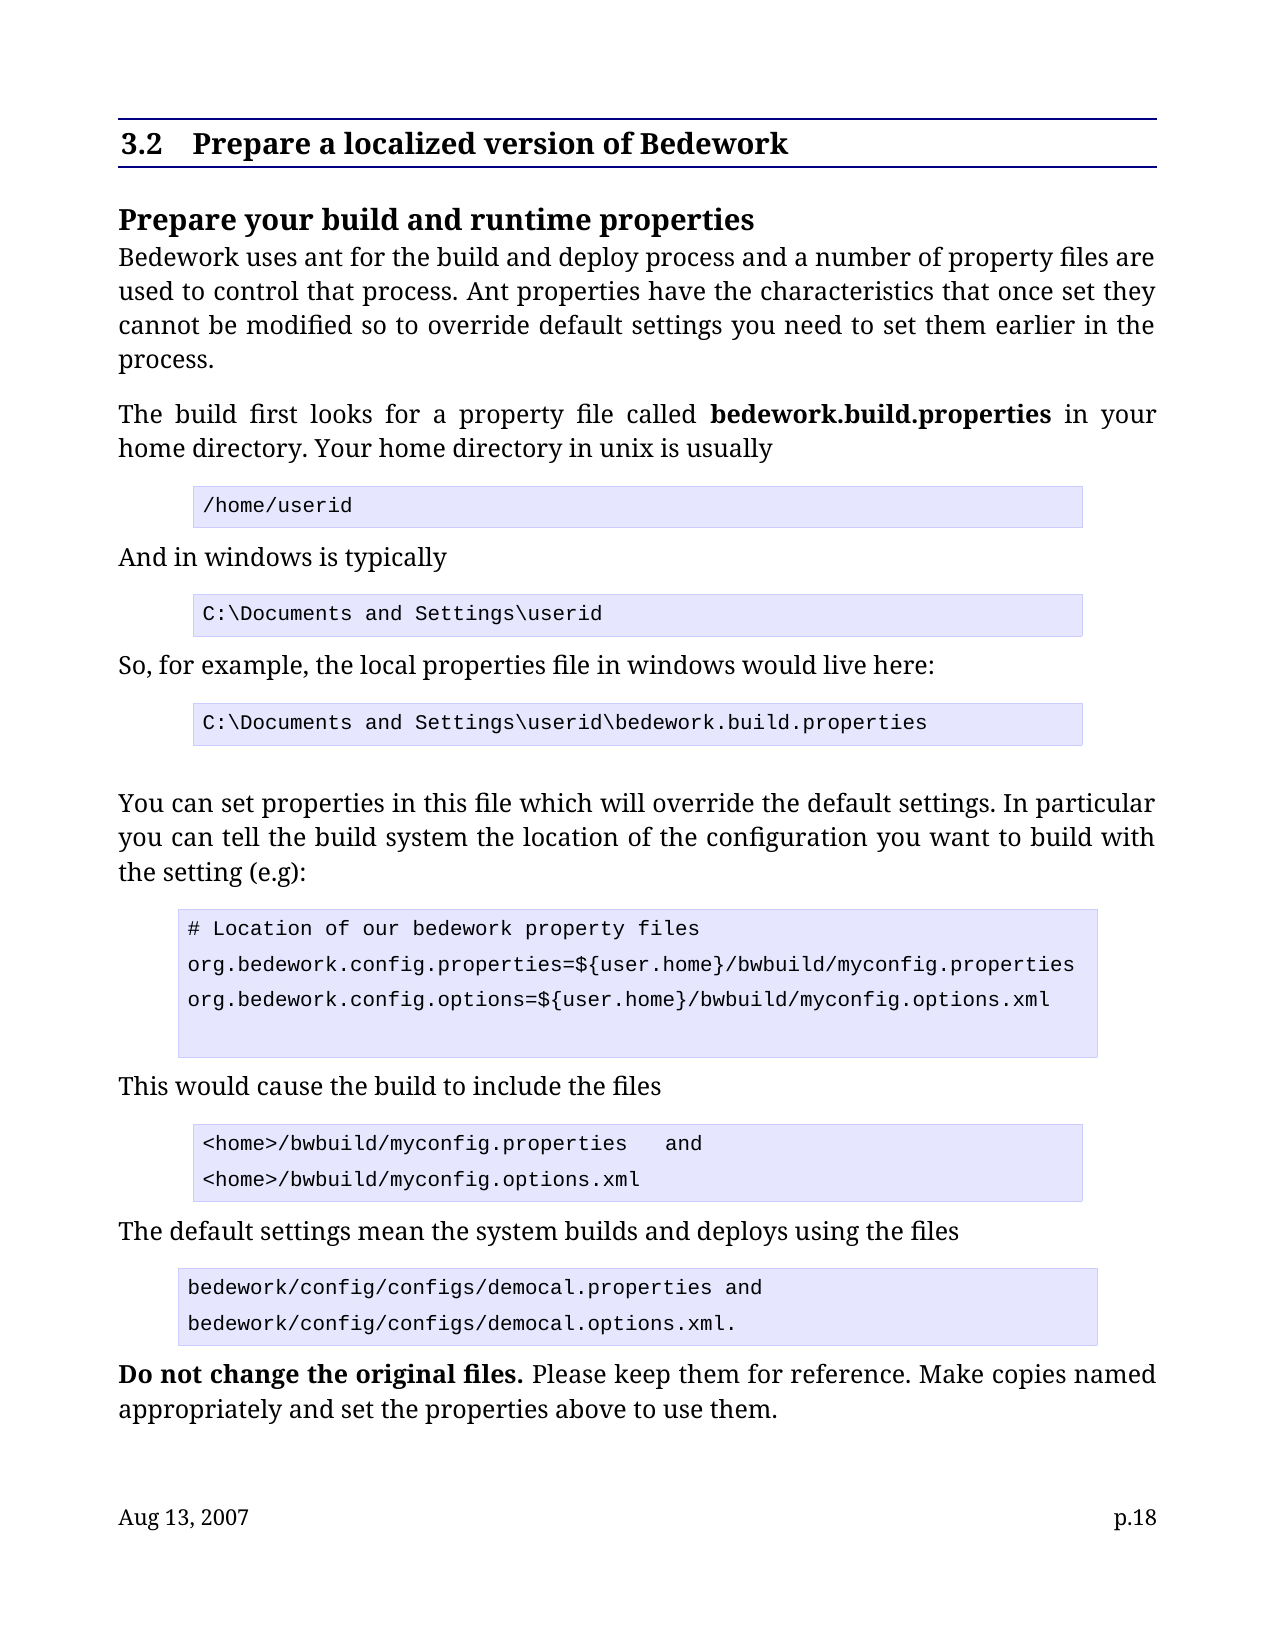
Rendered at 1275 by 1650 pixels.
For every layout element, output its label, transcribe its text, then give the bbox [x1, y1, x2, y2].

text /home/userid [194, 487, 1082, 527]
text <home>/bwbuild/myconfig.options.xml [194, 1159, 1082, 1201]
text C:\Documents and Settings\userid\bedework.build.properties [194, 704, 1082, 745]
text Bedework uses ant for the build and deploy process and a number of property files are used to control that process. Ant properties have the characteristics that once set they cannot be modified so to override default settings you need to set them earlier in the process. [118, 239, 1157, 376]
text Do not change the original files. Please keep them for reference. Make copies named appropriately and set the properties above to use them. [118, 1357, 1157, 1425]
text So, for example, the local properties file in windows would live here: [118, 648, 1157, 682]
text You can set properties in this file which will override the default settings. In particular you can tell the build system the location of the configuration you want to build with the setting (e.g): [118, 786, 1157, 888]
text # Location of our bedework property files [179, 910, 1097, 942]
text org.bedework.config.options=${user.home}/bwbuild/myconfig.options.xml [179, 980, 1097, 1013]
text And in windows is typically [118, 539, 1157, 573]
text <home>/bwbuild/myconfig.properties and [194, 1125, 1082, 1157]
text C:\Documents and Settings\userid [194, 595, 1082, 636]
text org.bedework.config.properties=${user.home}/bwbuild/myconfig.properties [179, 945, 1097, 977]
text The default settings mean the system builds and deploys using the files [118, 1213, 1157, 1247]
text The build first looks for a property file called bedework.build.properties in your home directory. Your home directory in unix is usually [118, 397, 1157, 465]
text bedework/config/configs/democal.properties and bedework/config/configs/democal.options.xml. [179, 1269, 1097, 1345]
subtitle Prepare a localized version of Bedework [118, 120, 1157, 166]
text This would cause the build to include the files [118, 1069, 1157, 1103]
subtitle Prepare your build and runtime properties [118, 199, 1157, 239]
